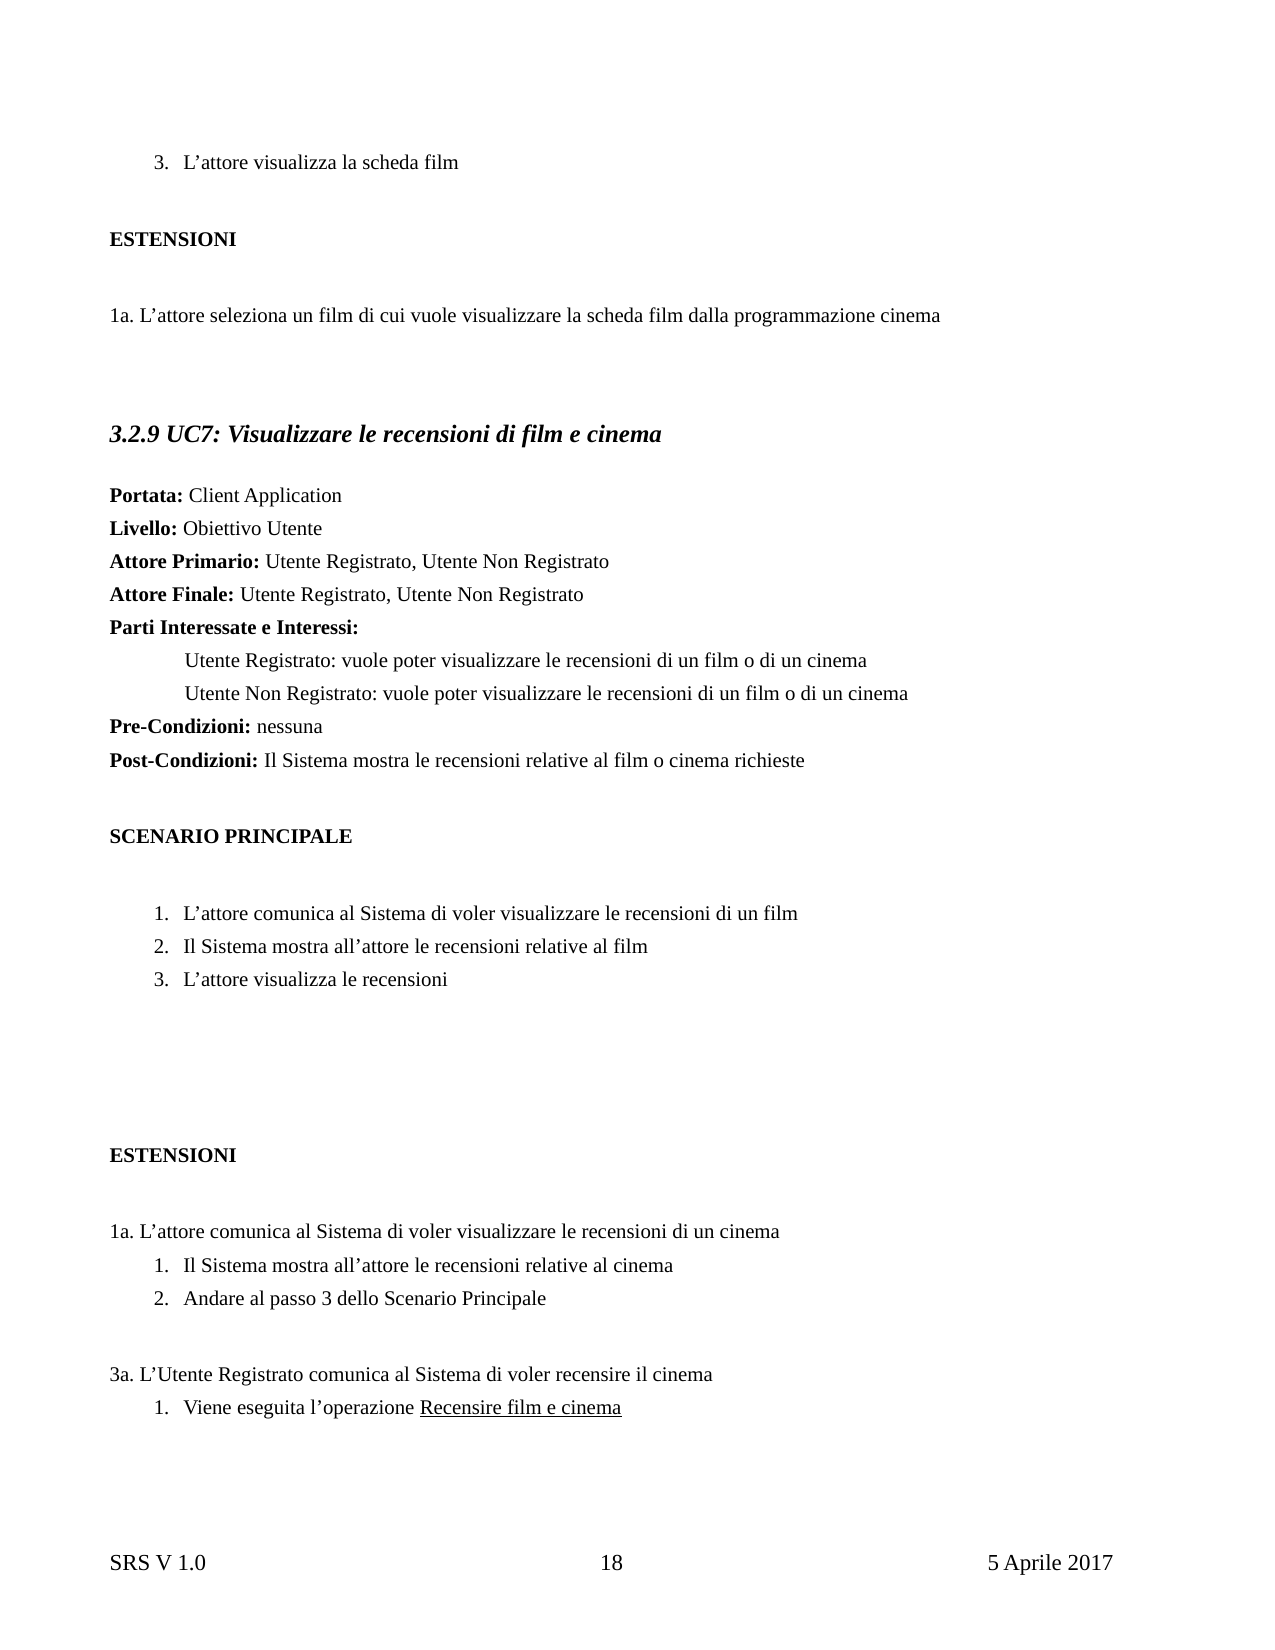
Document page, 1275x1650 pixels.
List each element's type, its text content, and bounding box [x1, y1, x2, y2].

text SCENARIO PRINCIPALE [109, 824, 1162, 848]
text Livello: Obiettivo Utente [109, 516, 1162, 540]
list L’attore visualizza la scheda film [153, 150, 1162, 174]
text Utente Non Registrato: vuole poter visualizzare le recensioni di un film o di un cinema [184, 681, 1162, 705]
text 1a. L’attore comunica al Sistema di voler visualizzare le recensioni di un cinema [109, 1219, 1162, 1243]
text ESTENSIONI [109, 1143, 1162, 1167]
text Portata: Client Application [109, 482, 1162, 507]
list Viene eseguita l’operazione Recensire film e cinema [153, 1395, 1162, 1419]
text Attore Primario: Utente Registrato, Utente Non Registrato [109, 549, 1162, 573]
list Il Sistema mostra all’attore le recensioni relative al film [153, 934, 1162, 958]
list Andare al passo 3 dello Scenario Principale [153, 1286, 1162, 1310]
text Pre-Condizioni: nessuna [109, 714, 1162, 738]
text 3a. L’Utente Registrato comunica al Sistema di voler recensire il cinema [109, 1362, 1162, 1386]
list Il Sistema mostra all’attore le recensioni relative al cinema [153, 1252, 1162, 1277]
subtitle 3.2.9 UC7: Visualizzare le recensioni di film e cinema [109, 419, 1162, 447]
text Utente Registrato: vuole poter visualizzare le recensioni di un film o di un cinema [184, 648, 1162, 672]
text ESTENSIONI [109, 227, 1162, 251]
list L’attore visualizza le recensioni [153, 967, 1162, 991]
text Post-Condizioni: Il Sistema mostra le recensioni relative al film o cinema richieste [109, 747, 1162, 772]
text Parti Interessate e Interessi: [109, 615, 1162, 639]
text Attore Finale: Utente Registrato, Utente Non Registrato [109, 582, 1162, 606]
list L’attore comunica al Sistema di voler visualizzare le recensioni di un film [153, 901, 1162, 925]
text 1a. L’attore seleziona un film di cui vuole visualizzare la scheda film dalla programmazione cinema [109, 303, 1162, 327]
